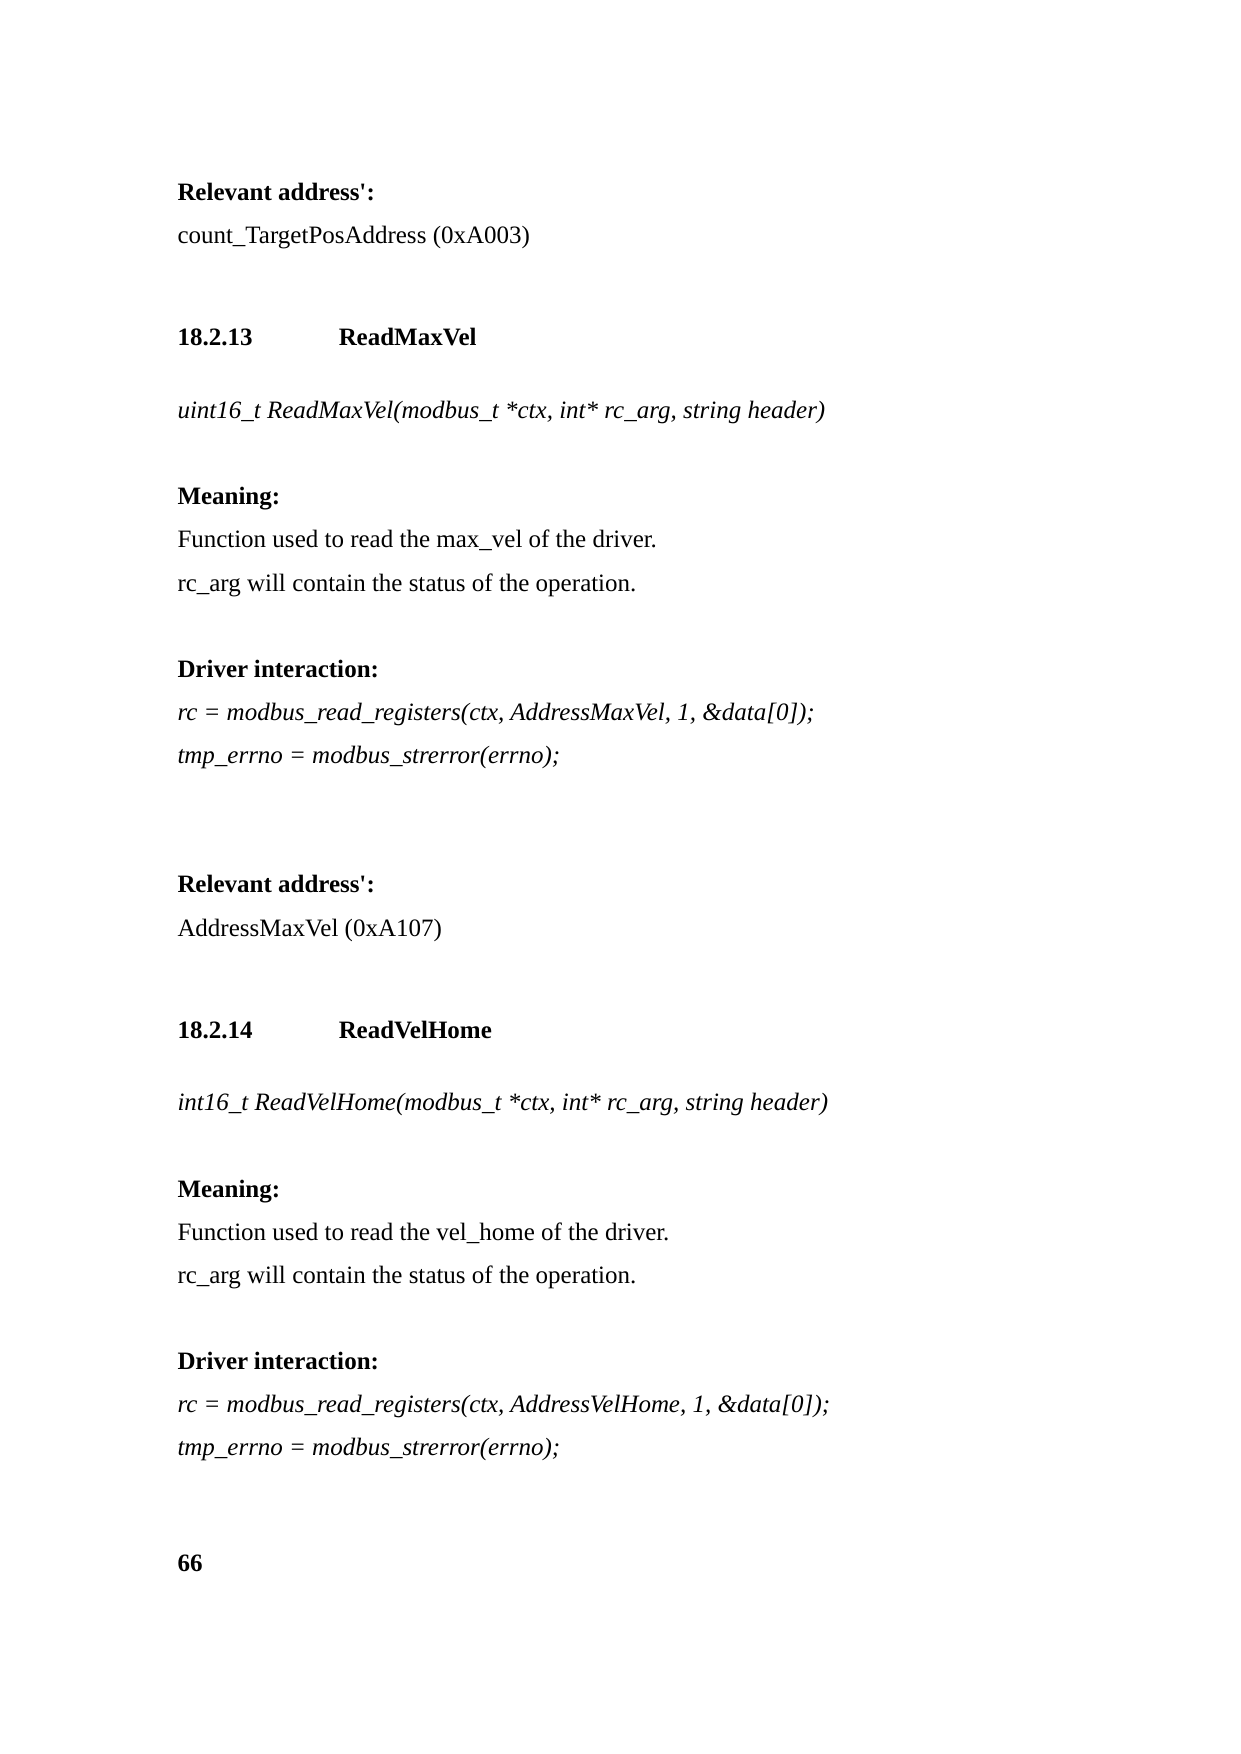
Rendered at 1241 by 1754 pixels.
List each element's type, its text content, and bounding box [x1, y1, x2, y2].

text uint16_t ReadMaxVel(modbus_t *ctx, int* rc_arg, string header) [177, 395, 1063, 424]
text Driver interaction: [177, 654, 1063, 683]
text rc = modbus_read_registers(ctx, AddressVelHome, 1, &data[0]); [177, 1389, 1063, 1418]
text Relevant address': [177, 177, 1063, 206]
subtitle ReadMaxVel [177, 322, 1063, 351]
text Meaning: [177, 1174, 1063, 1202]
text int16_t ReadVelHome(modbus_t *ctx, int* rc_arg, string header) [177, 1087, 1063, 1116]
text rc_arg will contain the status of the operation. [177, 1260, 1063, 1289]
text Function used to read the max_vel of the driver. [177, 524, 1063, 553]
text rc_arg will contain the status of the operation. [177, 568, 1063, 596]
subtitle ReadVelHome [177, 1015, 1063, 1043]
text rc = modbus_read_registers(ctx, AddressMaxVel, 1, &data[0]); [177, 697, 1063, 726]
text tmp_errno = modbus_strerror(errno); [177, 1432, 1063, 1461]
text Function used to read the vel_home of the driver. [177, 1217, 1063, 1246]
text Meaning: [177, 481, 1063, 510]
text AddressMaxVel (0xA107) [177, 913, 1063, 941]
text tmp_errno = modbus_strerror(errno); [177, 740, 1063, 769]
text Driver interaction: [177, 1346, 1063, 1375]
text count_TargetPosAddress (0xA003) [177, 220, 1063, 249]
text Relevant address': [177, 869, 1063, 898]
